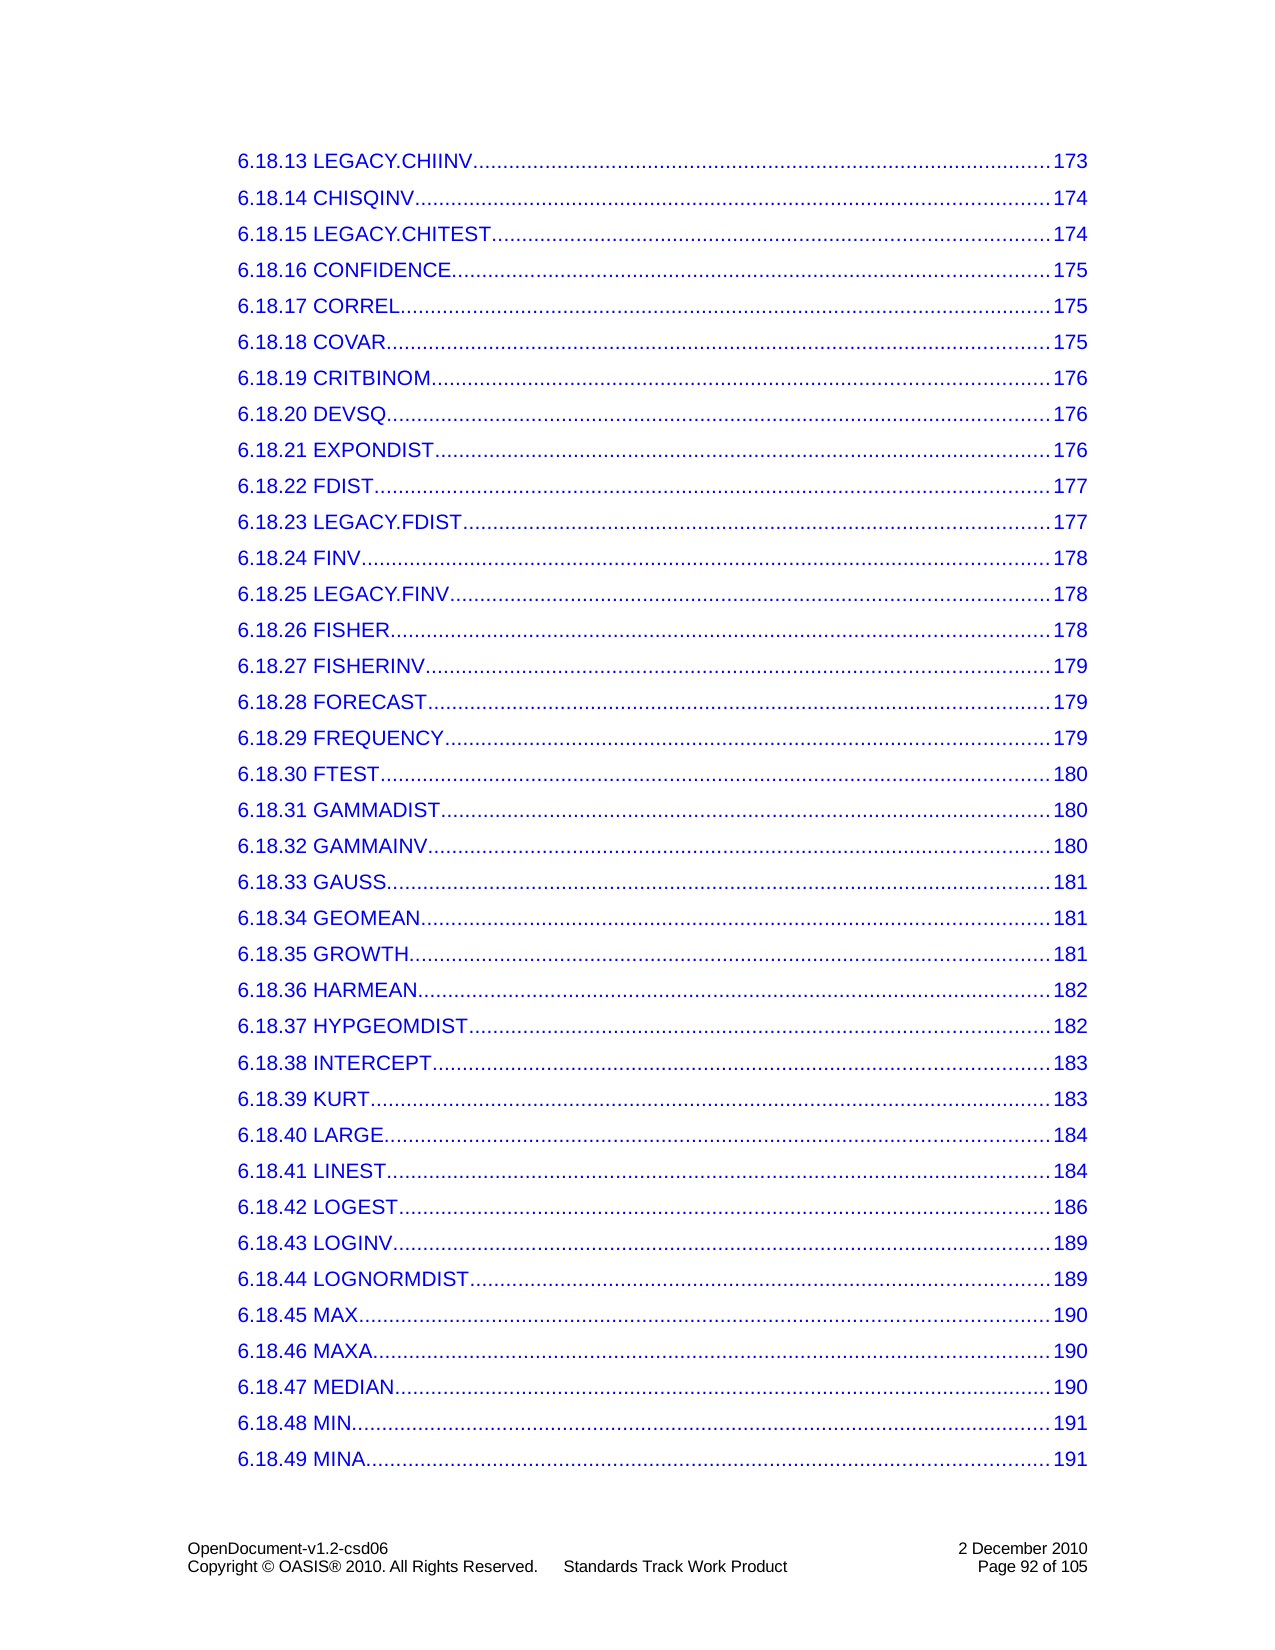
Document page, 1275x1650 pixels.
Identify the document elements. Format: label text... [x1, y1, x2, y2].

text 6.18.37 HYPGEOMDIST 182 [237, 1015, 1088, 1038]
text 6.18.24 FINV 178 [237, 546, 1088, 570]
text 6.18.39 KURT 183 [237, 1087, 1088, 1111]
text 6.18.28 FORECAST 179 [237, 691, 1088, 714]
text 6.18.15 LEGACY.CHITEST 174 [237, 222, 1088, 246]
text 6.18.26 FISHER 178 [237, 618, 1088, 642]
text 6.18.47 MEDIAN 190 [237, 1375, 1088, 1399]
text 6.18.21 EXPONDIST 176 [237, 438, 1088, 462]
text 6.18.35 GROWTH 181 [237, 943, 1088, 966]
text 6.18.13 LEGACY.CHIINV 173 [237, 150, 1088, 173]
text 6.18.33 GAUSS 181 [237, 871, 1088, 894]
text 6.18.17 CORREL 175 [237, 294, 1088, 318]
text 6.18.41 LINEST 184 [237, 1159, 1088, 1183]
text 6.18.34 GEOMEAN 181 [237, 907, 1088, 930]
text 6.18.18 COVAR 175 [237, 330, 1088, 354]
text 6.18.22 FDIST 177 [237, 474, 1088, 498]
text 6.18.44 LOGNORMDIST 189 [237, 1267, 1088, 1291]
text 6.18.43 LOGINV 189 [237, 1231, 1088, 1255]
text 6.18.30 FTEST 180 [237, 763, 1088, 786]
text 6.18.16 CONFIDENCE 175 [237, 258, 1088, 282]
text 6.18.49 MINA 191 [237, 1447, 1088, 1471]
text 6.18.36 HARMEAN 182 [237, 979, 1088, 1002]
text 6.18.48 MIN 191 [237, 1411, 1088, 1435]
text 6.18.29 FREQUENCY 179 [237, 727, 1088, 750]
text 6.18.25 LEGACY.FINV 178 [237, 582, 1088, 606]
text 6.18.27 FISHERINV 179 [237, 654, 1088, 678]
text 6.18.31 GAMMADIST 180 [237, 799, 1088, 822]
text 6.18.42 LOGEST 186 [237, 1195, 1088, 1219]
text 6.18.23 LEGACY.FDIST 177 [237, 510, 1088, 534]
text 6.18.20 DEVSQ 176 [237, 402, 1088, 426]
text 6.18.38 INTERCEPT 183 [237, 1051, 1088, 1074]
text 6.18.40 LARGE 184 [237, 1123, 1088, 1147]
text 6.18.14 CHISQINV 174 [237, 186, 1088, 209]
text 6.18.19 CRITBINOM 176 [237, 366, 1088, 390]
text 6.18.46 MAXA 190 [237, 1339, 1088, 1363]
text 6.18.32 GAMMAINV 180 [237, 835, 1088, 858]
text 6.18.45 MAX 190 [237, 1303, 1088, 1327]
